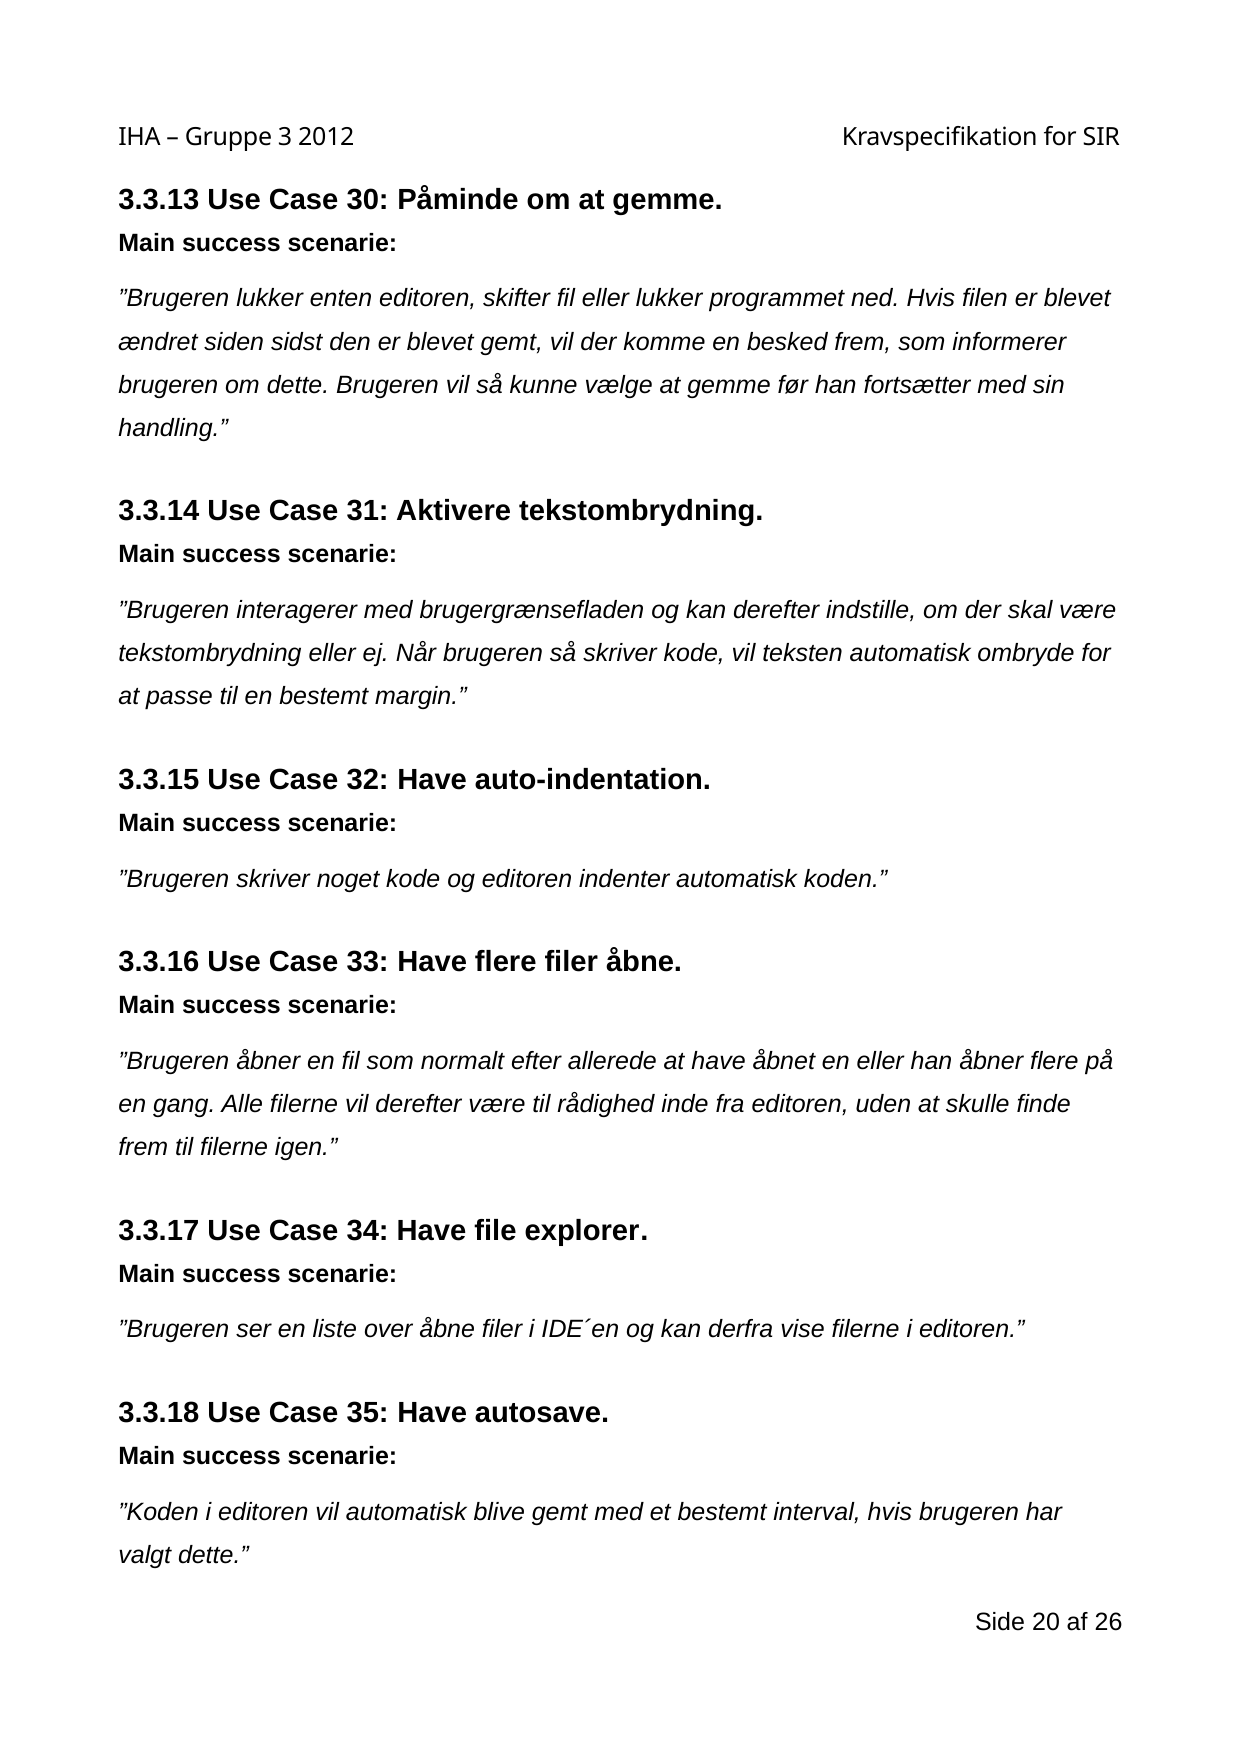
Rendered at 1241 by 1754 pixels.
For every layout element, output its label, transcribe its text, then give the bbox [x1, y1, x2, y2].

text Main success scenarie: [118, 1259, 1122, 1287]
subtitle 3.3.13 Use Case 30: Påminde om at gemme. [118, 182, 1122, 215]
text ”Koden i editoren vil automatisk blive gemt med et bestemt interval, hvis brugeren har valgt dette.” [118, 1497, 1122, 1568]
text Main success scenarie: [118, 539, 1122, 568]
text Main success scenarie: [118, 228, 1122, 256]
subtitle 3.3.14 Use Case 31: Aktivere tekstombrydning. [118, 493, 1122, 527]
text ”Brugeren ser en liste over åbne filer i IDE´en og kan derfra vise filerne i editoren.” [118, 1314, 1122, 1343]
text ”Brugeren skriver noget kode og editoren indenter automatisk koden.” [118, 863, 1122, 892]
subtitle 3.3.18 Use Case 35: Have autosave. [118, 1395, 1122, 1428]
text Main success scenarie: [118, 808, 1122, 837]
text Main success scenarie: [118, 1441, 1122, 1470]
text ”Brugeren lukker enten editoren, skifter fil eller lukker programmet ned. Hvis filen er blevet ændret siden sidst den er blevet gemt, vil der komme en besked frem, som informerer brugeren om dette. Brugeren vil så kunne vælge at gemme før han fortsætter med sin handling.” [118, 283, 1122, 441]
text ”Brugeren åbner en fil som normalt efter allerede at have åbnet en eller han åbner flere på en gang. Alle filerne vil derefter være til rådighed inde fra editoren, uden at skulle finde frem til filerne igen.” [118, 1046, 1122, 1161]
subtitle 3.3.16 Use Case 33: Have flere filer åbne. [118, 944, 1122, 978]
subtitle 3.3.17 Use Case 34: Have file explorer. [118, 1213, 1122, 1246]
text Main success scenarie: [118, 990, 1122, 1019]
subtitle 3.3.15 Use Case 32: Have auto-indentation. [118, 762, 1122, 795]
text ”Brugeren interagerer med brugergrænsefladen og kan derefter indstille, om der skal være tekstombrydning eller ej. Når brugeren så skriver kode, vil teksten automatisk ombryde for at passe til en bestemt margin.” [118, 595, 1122, 710]
